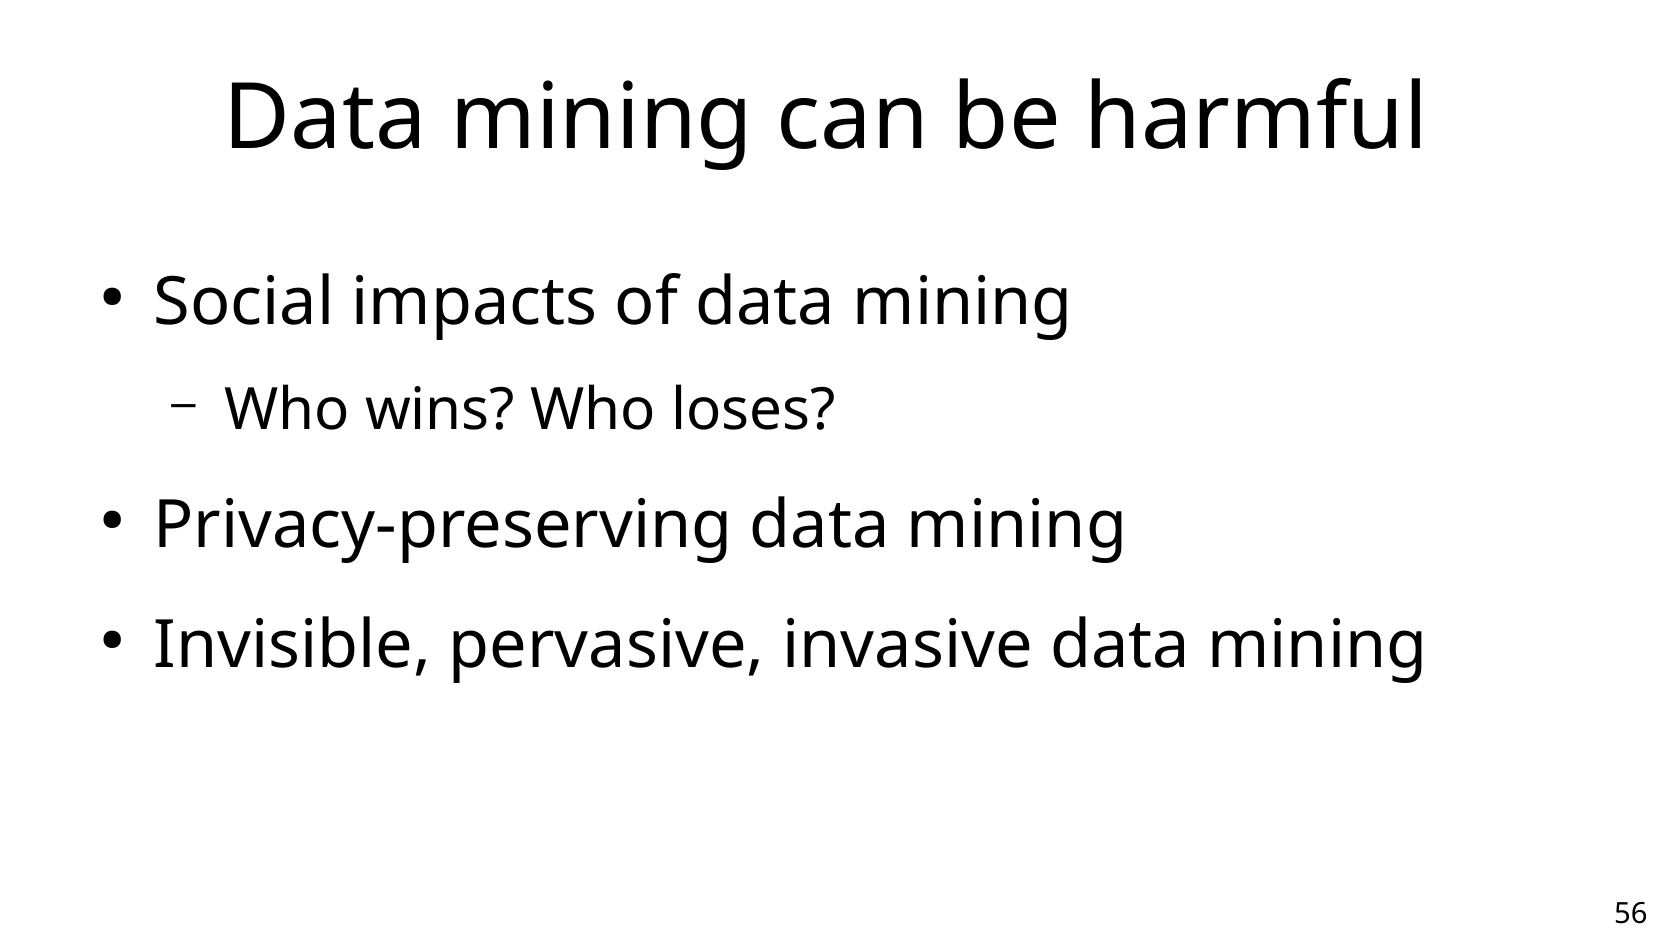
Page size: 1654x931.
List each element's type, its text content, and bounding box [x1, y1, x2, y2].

list Social impacts of data mining Who wins? Who loses? Privacy-preserving data mining Invisible, pervasive, invasive data mining [82, 253, 1571, 793]
title Data mining can be harmful [82, 1, 1571, 226]
